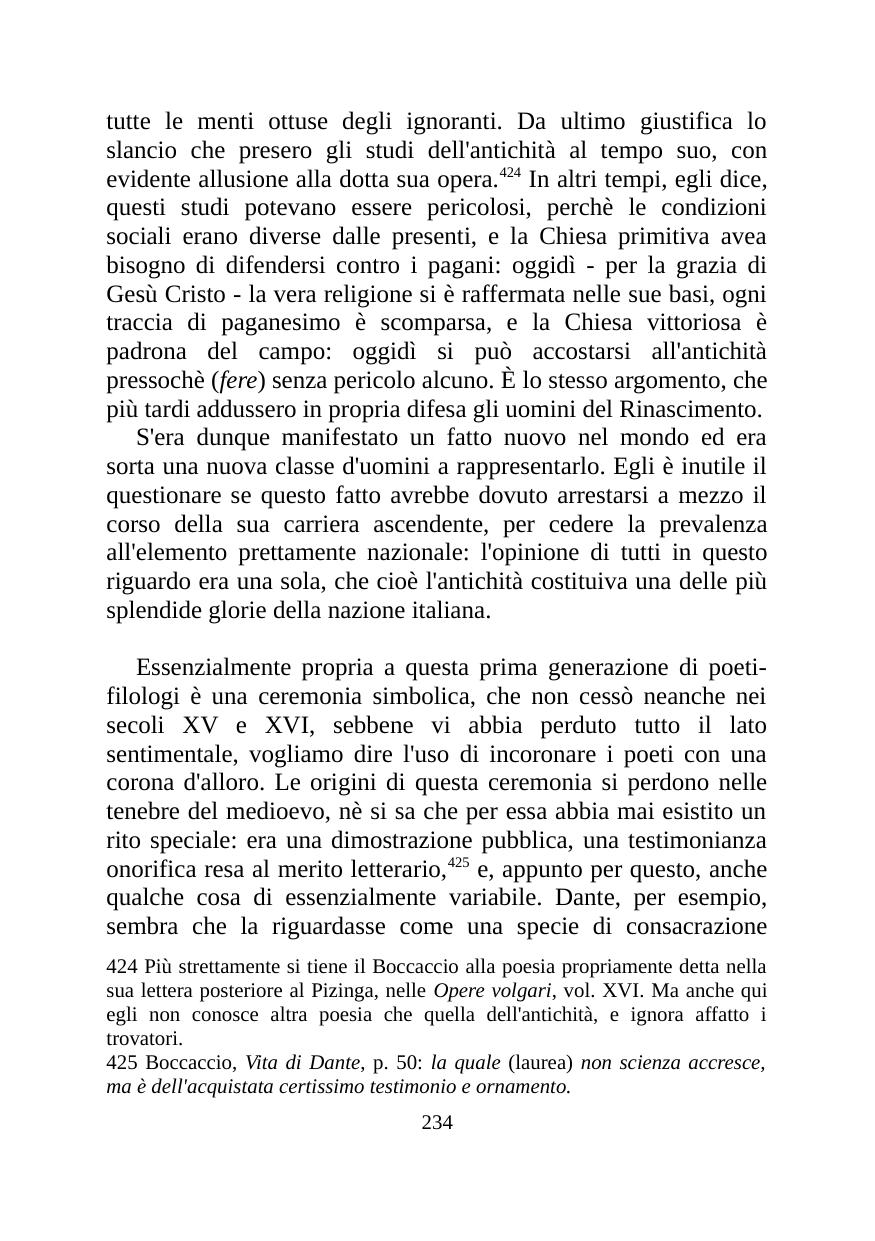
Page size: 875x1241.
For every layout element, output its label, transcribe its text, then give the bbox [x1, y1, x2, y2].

text Boccaccio, Vita di Dante, p. 50: la quale (laurea) non scienza accresce, ma è dell'acquistata certissimo testimonio e ornamento. [106, 1050, 768, 1098]
text Essenzialmente propria a questa prima generazione di poeti-filologi è una ceremonia simbolica, che non cessò neanche nei secoli XV e XVI, sebbene vi abbia perduto tutto il lato sentimentale, vogliamo dire l'uso di incoronare i poeti con una corona d'alloro. Le origini di questa ceremonia si perdono nelle tenebre del medioevo, nè si sa che per essa abbia mai esistito un rito speciale: era una dimostrazione pubblica, una testimonianza onorifica resa al merito letterario, e, appunto per questo, anche qualche cosa di essenzialmente variabile. Dante, per esempio, sembra che la riguardasse come una specie di consacrazione [106, 652, 768, 940]
text tutte le menti ottuse degli ignoranti. Da ultimo giustifica lo slancio che presero gli studi dell'antichità al tempo suo, con evidente allusione alla dotta sua opera. In altri tempi, egli dice, questi studi potevano essere pericolosi, perchè le condizioni sociali erano diverse dalle presenti, e la Chiesa primitiva avea bisogno di difendersi contro i pagani: oggidì - per la grazia di Gesù Cristo - la vera religione si è raffermata nelle sue basi, ogni traccia di paganesimo è scomparsa, e la Chiesa vittoriosa è padrona del campo: oggidì si può accostarsi all'antichità pressochè (fere) senza pericolo alcuno. È lo stesso argomento, che più tardi addussero in propria difesa gli uomini del Rinascimento. [106, 106, 768, 422]
text Più strettamente si tiene il Boccaccio alla poesia propriamente detta nella sua lettera posteriore al Pizinga, nelle Opere volgari, vol. XVI. Ma anche qui egli non conosce altra poesia che quella dell'antichità, e ignora affatto i trovatori. [106, 954, 768, 1050]
text S'era dunque manifestato un fatto nuovo nel mondo ed era sorta una nuova classe d'uomini a rappresentarlo. Egli è inutile il questionare se questo fatto avrebbe dovuto arrestarsi a mezzo il corso della sua carriera ascendente, per cedere la prevalenza all'elemento prettamente nazionale: l'opinione di tutti in questo riguardo era una sola, che cioè l'antichità costituiva una delle più splendide glorie della nazione italiana. [106, 422, 768, 624]
